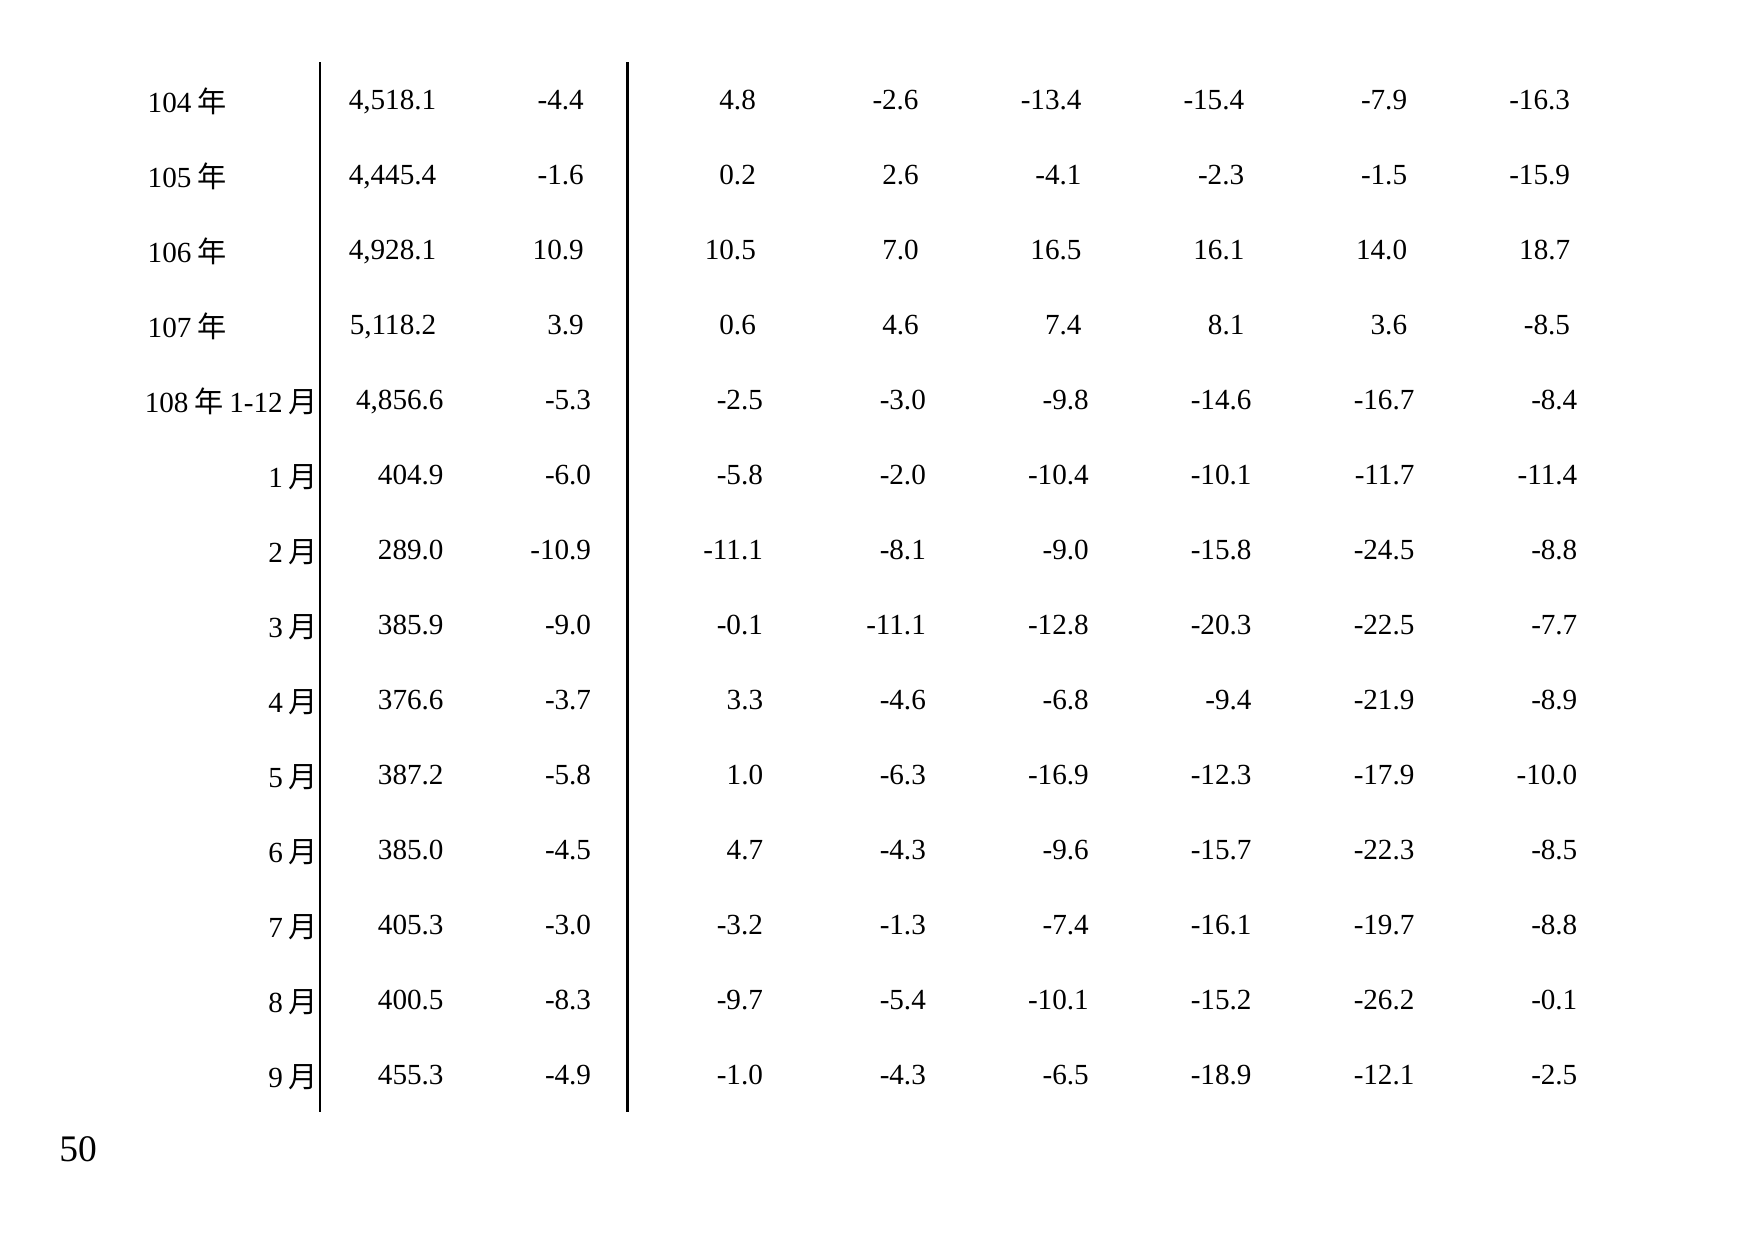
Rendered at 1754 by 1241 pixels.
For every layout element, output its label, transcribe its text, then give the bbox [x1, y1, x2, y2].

table_cell -4.1 [962, 137, 1125, 212]
table_cell 7月 [81, 887, 319, 962]
table_cell -15.9 [1451, 137, 1614, 212]
table_cell -16.7 [1288, 362, 1451, 437]
table_cell 0.6 [629, 287, 799, 362]
table_cell -14.6 [1125, 362, 1288, 437]
table_cell -8.5 [1451, 812, 1614, 887]
table_cell 3.6 [1288, 287, 1451, 362]
table_cell 2月 [81, 512, 319, 587]
table_cell 3月 [81, 587, 319, 662]
table_cell 1月 [81, 437, 319, 512]
table_cell -15.7 [1125, 812, 1288, 887]
table_cell 10.5 [629, 212, 799, 287]
table_cell 4,856.6 [321, 362, 480, 437]
table_cell -9.4 [1125, 662, 1288, 737]
table_cell -6.0 [480, 437, 626, 512]
table_cell 5,118.2 [321, 287, 480, 362]
table_cell 400.5 [321, 962, 480, 1037]
table_cell 289.0 [321, 512, 480, 587]
table_cell 4,445.4 [321, 137, 480, 212]
table_cell -1.3 [799, 887, 962, 962]
table_cell 4.7 [629, 812, 799, 887]
table_cell -8.1 [799, 512, 962, 587]
table_cell -10.1 [962, 962, 1125, 1037]
table_cell -9.0 [962, 512, 1125, 587]
table_cell -11.4 [1451, 437, 1614, 512]
table_cell 405.3 [321, 887, 480, 962]
table_cell -10.1 [1125, 437, 1288, 512]
table_cell -16.3 [1451, 62, 1614, 137]
table_cell 16.1 [1125, 212, 1288, 287]
table_cell 8月 [81, 962, 319, 1037]
table_cell 0.2 [629, 137, 799, 212]
table_cell -20.3 [1125, 587, 1288, 662]
table_cell -4.6 [799, 662, 962, 737]
table_cell -4.3 [799, 812, 962, 887]
table_cell -18.9 [1125, 1037, 1288, 1112]
table_cell -3.7 [480, 662, 626, 737]
table_cell -19.7 [1288, 887, 1451, 962]
table_cell -1.5 [1288, 137, 1451, 212]
table_cell 106年 [81, 212, 319, 287]
table_cell -11.7 [1288, 437, 1451, 512]
table_cell -11.1 [799, 587, 962, 662]
table_cell -2.5 [1451, 1037, 1614, 1112]
table_cell 2.6 [799, 137, 962, 212]
table_cell 7.4 [962, 287, 1125, 362]
table_cell -8.9 [1451, 662, 1614, 737]
table_cell -3.2 [629, 887, 799, 962]
table_cell 14.0 [1288, 212, 1451, 287]
table_cell -9.7 [629, 962, 799, 1037]
table_cell -3.0 [799, 362, 962, 437]
table_cell 7.0 [799, 212, 962, 287]
table_cell -6.3 [799, 737, 962, 812]
table_cell 4.6 [799, 287, 962, 362]
table_cell -12.8 [962, 587, 1125, 662]
table_cell -2.3 [1125, 137, 1288, 212]
table_cell -8.4 [1451, 362, 1614, 437]
table_cell -4.4 [480, 62, 626, 137]
table_cell 4,518.1 [321, 62, 480, 137]
table_cell -5.8 [629, 437, 799, 512]
table_cell -1.0 [629, 1037, 799, 1112]
table_cell -11.1 [629, 512, 799, 587]
table_cell -13.4 [962, 62, 1125, 137]
table_cell -0.1 [629, 587, 799, 662]
table_cell -9.6 [962, 812, 1125, 887]
table_cell 1.0 [629, 737, 799, 812]
table_cell -2.0 [799, 437, 962, 512]
table_cell -4.3 [799, 1037, 962, 1112]
table_cell 4,928.1 [321, 212, 480, 287]
table_cell -8.3 [480, 962, 626, 1037]
table_cell -12.1 [1288, 1037, 1451, 1112]
table_cell 387.2 [321, 737, 480, 812]
table_cell -10.4 [962, 437, 1125, 512]
table_cell -15.4 [1125, 62, 1288, 137]
table_cell 4月 [81, 662, 319, 737]
table_cell 404.9 [321, 437, 480, 512]
table_cell -3.0 [480, 887, 626, 962]
table_cell -7.4 [962, 887, 1125, 962]
table_cell -26.2 [1288, 962, 1451, 1037]
table_cell -5.8 [480, 737, 626, 812]
table_cell 3.3 [629, 662, 799, 737]
table_cell 108年1-12月 [81, 362, 319, 437]
table_cell 10.9 [480, 212, 626, 287]
table_cell -0.1 [1451, 962, 1614, 1037]
table_cell 8.1 [1125, 287, 1288, 362]
table_cell 5月 [81, 737, 319, 812]
table_cell -8.8 [1451, 512, 1614, 587]
table_cell -2.6 [799, 62, 962, 137]
table_cell -1.6 [480, 137, 626, 212]
table_cell -15.8 [1125, 512, 1288, 587]
table_cell -22.5 [1288, 587, 1451, 662]
table_cell -8.8 [1451, 887, 1614, 962]
table_cell 16.5 [962, 212, 1125, 287]
table_cell -16.9 [962, 737, 1125, 812]
table_cell -2.5 [629, 362, 799, 437]
table_cell 107年 [81, 287, 319, 362]
table_cell -6.8 [962, 662, 1125, 737]
table_cell 385.9 [321, 587, 480, 662]
table_cell 6月 [81, 812, 319, 887]
table_cell -7.9 [1288, 62, 1451, 137]
table_cell 455.3 [321, 1037, 480, 1112]
table_cell 9月 [81, 1037, 319, 1112]
table_cell -12.3 [1125, 737, 1288, 812]
table_cell 104年 [81, 62, 319, 137]
table_cell 385.0 [321, 812, 480, 887]
table_cell -7.7 [1451, 587, 1614, 662]
table_cell -6.5 [962, 1037, 1125, 1112]
table_cell -24.5 [1288, 512, 1451, 587]
table_cell -15.2 [1125, 962, 1288, 1037]
table_cell -22.3 [1288, 812, 1451, 887]
table_cell -17.9 [1288, 737, 1451, 812]
table_cell -9.0 [480, 587, 626, 662]
table_cell 105年 [81, 137, 319, 212]
table_cell -5.3 [480, 362, 626, 437]
table_cell 376.6 [321, 662, 480, 737]
table_cell -10.0 [1451, 737, 1614, 812]
table_cell -9.8 [962, 362, 1125, 437]
table_cell 4.8 [629, 62, 799, 137]
table_cell -8.5 [1451, 287, 1614, 362]
table_cell -4.9 [480, 1037, 626, 1112]
table_cell 18.7 [1451, 212, 1614, 287]
table_cell -5.4 [799, 962, 962, 1037]
table_cell -16.1 [1125, 887, 1288, 962]
table_cell -4.5 [480, 812, 626, 887]
table_cell -21.9 [1288, 662, 1451, 737]
table_cell 3.9 [480, 287, 626, 362]
table_cell -10.9 [480, 512, 626, 587]
